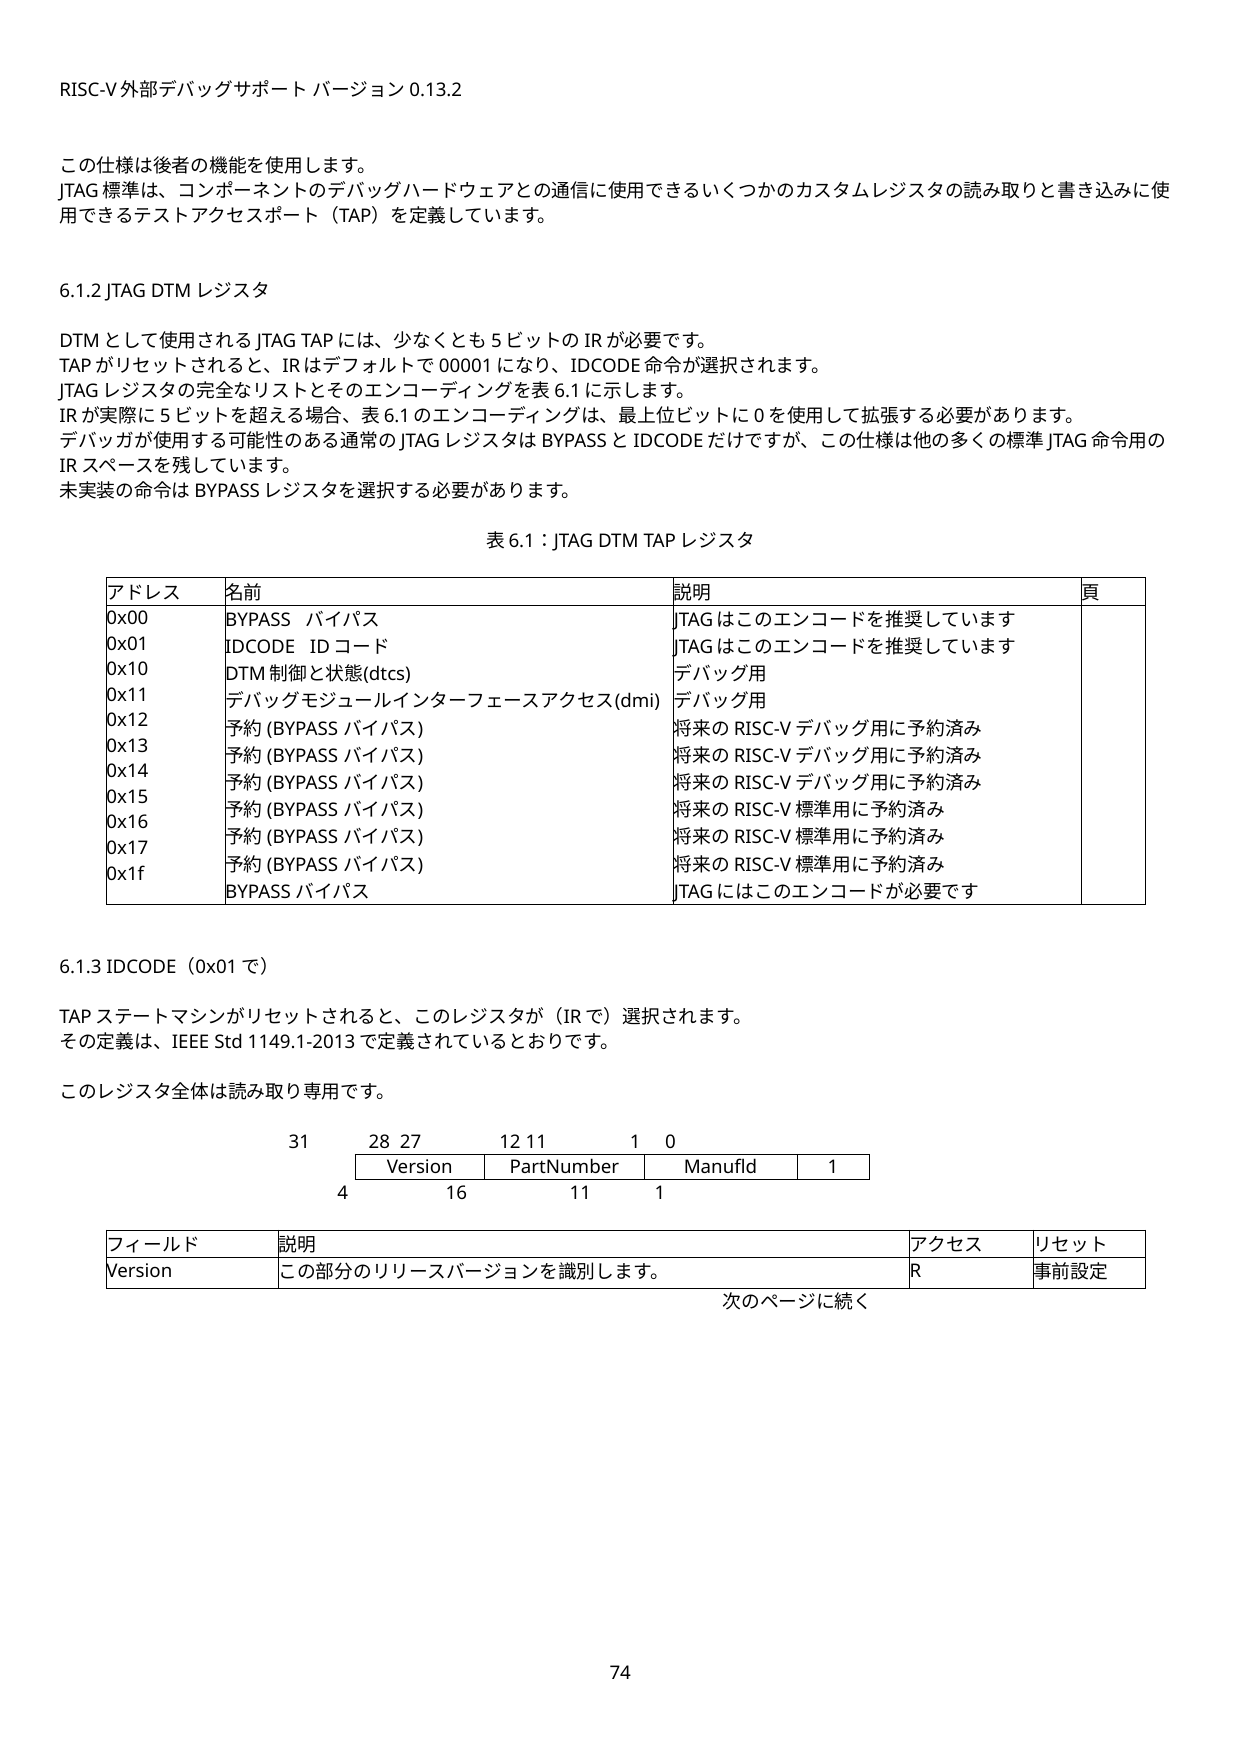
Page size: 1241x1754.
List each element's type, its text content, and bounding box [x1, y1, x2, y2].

table_cell BYPASS バイパス IDCODE IDコード DTM制御と状態(dtcs) デバッグモジュールインターフェースアクセス(dmi) 予約 (BYPASS バイパス) 予約 (BYPASS バイパス) 予約 (BYPASS バイパス) 予約 (BYPASS バイパス) 予約 (BYPASS バイパス) 予約 (BYPASS バイパス) BYPASS バイパス [226, 606, 673, 904]
table_header フィールド [107, 1231, 278, 1257]
text TAPステートマシンがリセットされると、このレジスタが（IRで）選択されます。 [59, 1004, 1181, 1029]
table_cell Version [107, 1258, 278, 1288]
text 表6.1：JTAG DTM TAPレジスタ [59, 527, 1181, 552]
text 6.1.3 IDCODE（0x01で） [59, 954, 1181, 979]
text デバッガが使用する可能性のある通常のJTAGレジスタはBYPASSとIDCODEだけですが、この仕様は他の多くの標準JTAG命令用のIRスペースを残しています。 [59, 427, 1181, 477]
text TAPがリセットされると、IRはデフォルトで00001になり、IDCODE命令が選択されます。 [59, 352, 1181, 377]
text 4 16 11 1 [59, 1179, 1181, 1204]
table_header PartNumber [485, 1155, 644, 1179]
table_header 頁 [1082, 578, 1145, 604]
text JTAGレジスタの完全なリストとそのエンコーディングを表6.1に示します。 [59, 377, 1181, 402]
text 31 28 27 12 11 1 0 [59, 1129, 1181, 1154]
table_header リセット [1034, 1231, 1145, 1257]
table_header 説明 [279, 1231, 909, 1257]
text JTAG標準は、コンポーネントのデバッグハードウェアとの通信に使用できるいくつかのカスタムレジスタの読み取りと書き込みに使用できるテストアクセスポート（TAP）を定義しています。 [59, 177, 1181, 227]
text 次のページに続く [59, 1288, 1181, 1313]
table_header Manufld [645, 1155, 797, 1179]
table_cell 事前設定 [1034, 1258, 1145, 1288]
table_header Version [356, 1155, 484, 1179]
table_cell 0x00 0x01 0x10 0x11 0x12 0x13 0x14 0x15 0x16 0x17 0x1f [107, 606, 225, 904]
table_cell JTAGはこのエンコードを推奨しています JTAGはこのエンコードを推奨しています デバッグ用 デバッグ用 将来のRISC-Vデバッグ用に予約済み 将来のRISC-Vデバッグ用に予約済み 将来のRISC-Vデバッグ用に予約済み 将来のRISC-V標準用に予約済み 将来のRISC-V標準用に予約済み 将来のRISC-V標準用に予約済み JTAGにはこのエンコードが必要です [674, 606, 1081, 904]
text この仕様は後者の機能を使用します。 [59, 152, 1181, 177]
table_cell この部分のリリースバージョンを識別します。 [279, 1258, 909, 1288]
text 未実装の命令はBYPASSレジスタを選択する必要があります。 [59, 477, 1181, 502]
table_header アクセス [910, 1231, 1033, 1257]
text DTMとして使用されるJTAG TAPには、少なくとも5ビットのIRが必要です。 [59, 327, 1181, 352]
table_header 説明 [674, 578, 1081, 604]
table_cell R [910, 1258, 1033, 1288]
text その定義は、IEEE Std 1149.1-2013で定義されているとおりです。 [59, 1029, 1181, 1054]
table_header アドレス [107, 578, 225, 604]
text IRが実際に5ビットを超える場合、表6.1のエンコーディングは、最上位ビットに0を使用して拡張する必要があります。 [59, 402, 1181, 427]
table_cell [1082, 606, 1145, 904]
table_header 1 [798, 1155, 869, 1179]
text 6.1.2 JTAG DTMレジスタ [59, 277, 1181, 302]
text このレジスタ全体は読み取り専用です。 [59, 1079, 1181, 1104]
table_header 名前 [226, 578, 673, 604]
